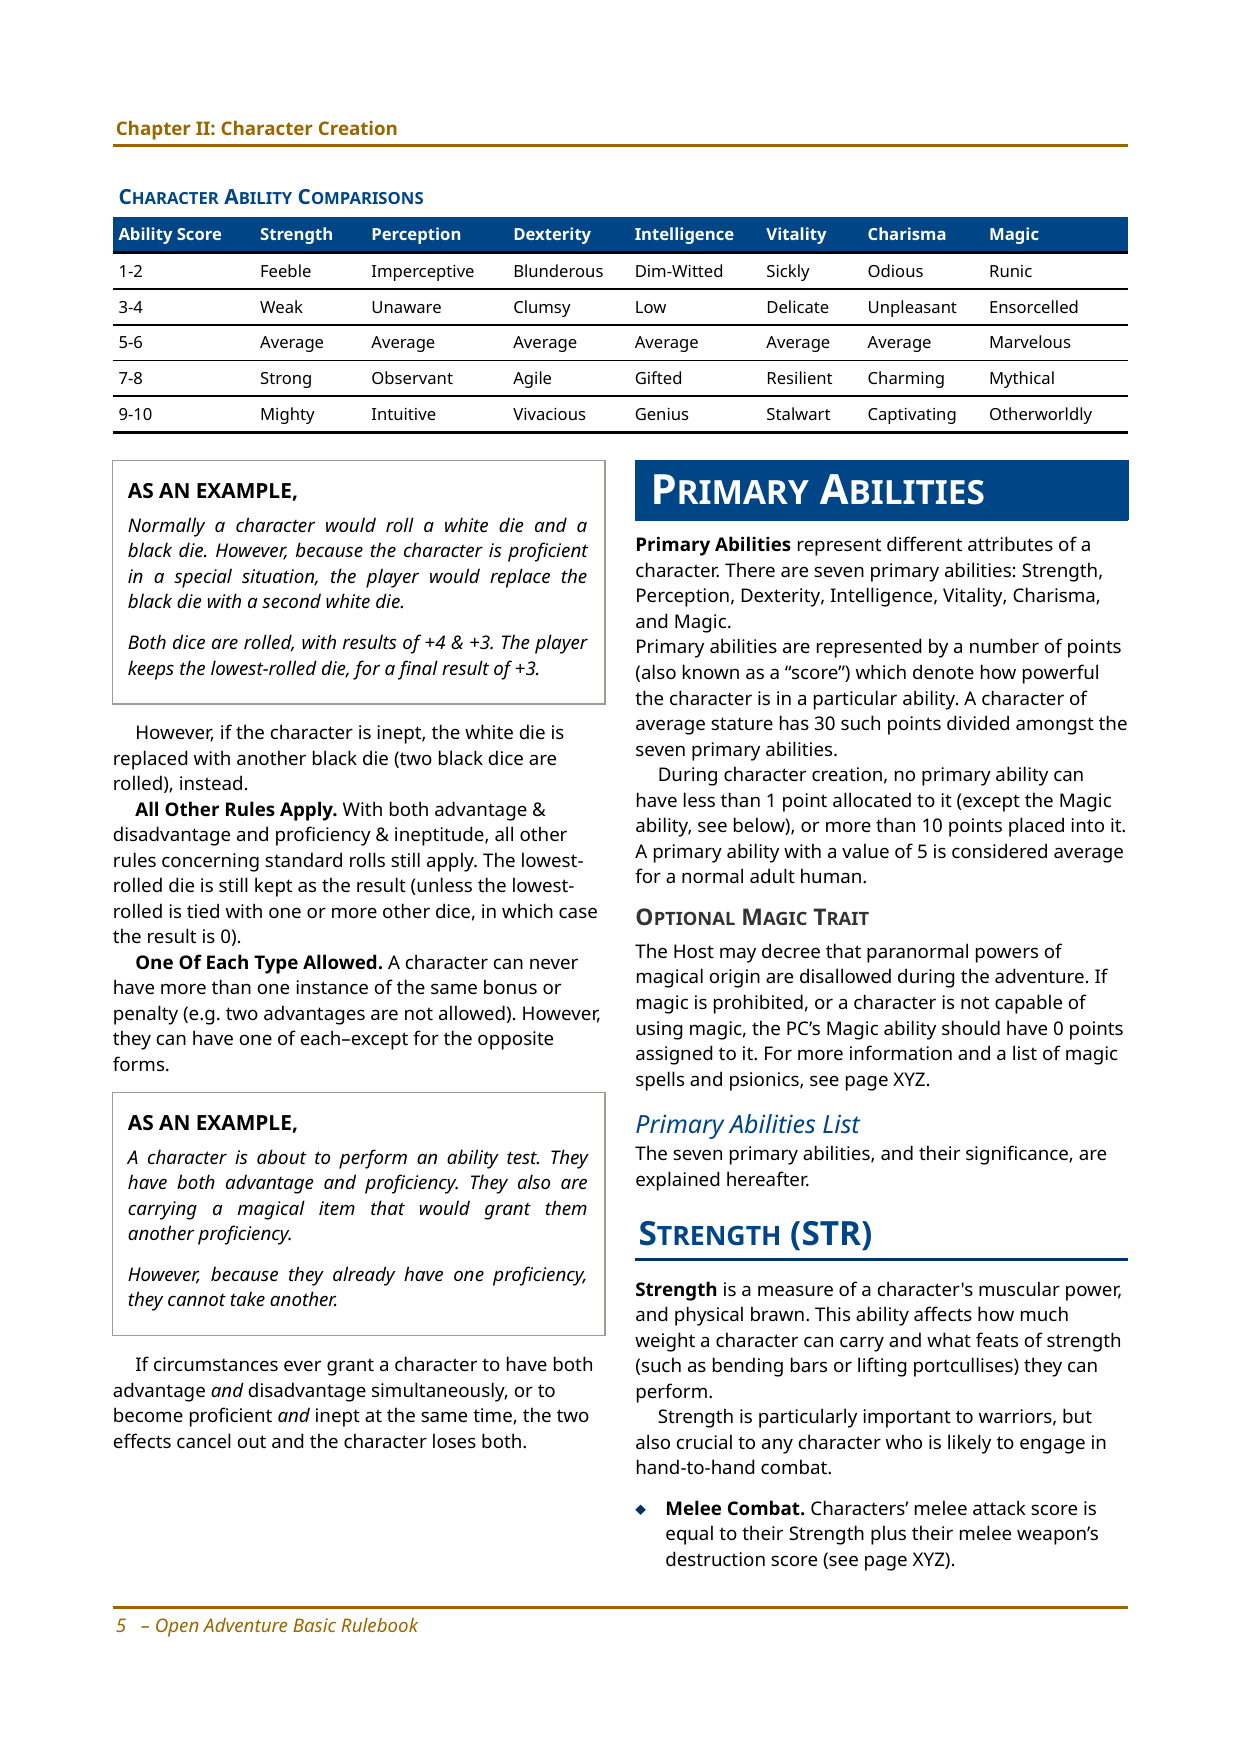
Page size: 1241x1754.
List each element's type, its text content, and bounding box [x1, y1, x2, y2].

table_cell Average [254, 326, 366, 359]
text Strength is particularly important to warriors, but also crucial to any character who is likely to engage in hand-to-hand combat. [635, 1404, 1128, 1480]
table_cell Blunderous [507, 254, 629, 288]
text During character creation, no primary ability can have less than 1 point allocated to it (except the magic ability, see below), or more than 10 points placed into it. A primary ability with a value of 5 is considered average for a normal adult human. [635, 761, 1128, 889]
subtitle Optional Magic Trait [635, 901, 1128, 932]
text Primary abilities are represented by a number of points (also known as a “score”) which denote how powerful the character is in a particular ability. A character of average stature has 30 such points divided amongst the seven primary abilities. [635, 634, 1128, 761]
table_cell Unpleasant [862, 290, 983, 324]
table_cell Ability Score [113, 217, 254, 251]
table_cell Otherworldly [983, 397, 1128, 431]
table_cell Stalwart [760, 397, 862, 431]
table_cell Captivating [862, 397, 983, 431]
subtitle Primary Abilities [636, 461, 1128, 520]
table_cell Gifted [629, 361, 760, 395]
table_cell Clumsy [507, 290, 629, 324]
table_cell Mythical [983, 361, 1128, 395]
table_cell Delicate [760, 290, 862, 324]
table_cell Charming [862, 361, 983, 395]
table_cell Genius [629, 397, 760, 431]
table_cell Marvelous [983, 326, 1128, 359]
table_cell Average [366, 326, 507, 359]
table_cell Perception [366, 217, 507, 251]
table_cell Agile [507, 361, 629, 395]
table_cell Average [760, 326, 862, 359]
table_cell 9-10 [113, 397, 254, 431]
table_cell Strength [254, 217, 366, 251]
table_cell Observant [366, 361, 507, 395]
text Primary Abilities represent different attributes of a character. There are seven primary abilities: Strength, Perception, Dexterity, Intelligence, Vitality, Charisma, and Magic. [635, 532, 1128, 634]
table_cell Mighty [254, 397, 366, 431]
table_cell Intelligence [629, 217, 760, 251]
list Melee Combat. Characters’ melee attack score is equal to their strength plus their melee weapon’s destruction score (see page XYZ). [635, 1495, 1128, 1572]
table_cell 3-4 [113, 290, 254, 324]
table_cell 7-8 [113, 361, 254, 395]
text If circumstances ever grant a character to have both advantage and disadvantage simultaneously, or to become proficient and inept at the same time, the two effects cancel out and the character loses both. [113, 1351, 605, 1453]
text The seven primary abilities, and their significance, are explained hereafter. [635, 1140, 1128, 1191]
table_cell Runic [983, 254, 1128, 288]
text One of Each Type Allowed. A character can never have more than one instance of the same bonus or penalty (e.g. two advantages are not allowed). However, they can have one of each–except for the opposite forms. [113, 949, 605, 1077]
table_cell 1-2 [113, 254, 254, 288]
table_cell Ensorcelled [983, 290, 1128, 324]
text Strength is a measure of a character's muscular power, and physical brawn. This ability affects how much weight a character can carry and what feats of strength (such as bending bars or lifting portcullises) they can perform. [635, 1276, 1128, 1404]
table_cell Magic [983, 217, 1128, 251]
table_cell Unaware [366, 290, 507, 324]
table_cell Average [507, 326, 629, 359]
table_cell Dexterity [507, 217, 629, 251]
table_cell Weak [254, 290, 366, 324]
table_cell Odious [862, 254, 983, 288]
table_header As An Example, Normally a character would roll a white die and a black die. However, because the character is proficient in a special situation, the player would replace the black die with a second white die. Both dice are rolled, with results of +4 & +3. The player keeps the lowest-rolled die, for a final result of +3. [113, 461, 604, 703]
table_cell Dim-Witted [629, 254, 760, 288]
table_header As An Example, A character is about to perform an ability test. They have both advantage and proficiency. They also are carrying a magical item that would grant them another proficiency. However, because they already have one proficiency, they cannot take another. [113, 1093, 604, 1335]
table_cell Average [862, 326, 983, 359]
table_cell Resilient [760, 361, 862, 395]
table_cell Intuitive [366, 397, 507, 431]
table_cell Vivacious [507, 397, 629, 431]
table_cell Strong [254, 361, 366, 395]
table_cell Average [629, 326, 760, 359]
text All Other Rules Apply. With both advantage & disadvantage and proficiency & ineptitude, all other rules concerning standard rolls still apply. The lowest-rolled die is still kept as the result (unless the lowest-rolled is tied with one or more other dice, in which case the result is 0). [113, 796, 605, 949]
table_cell Feeble [254, 254, 366, 288]
table_cell 5-6 [113, 326, 254, 359]
table_cell Sickly [760, 254, 862, 288]
text The host may decree that paranormal powers of magical origin are disallowed during the adventure. If magic is prohibited, or a character is not capable of using magic, the PC’s magic ability should have 0 points assigned to it. For more information and a list of magic spells and psionics, see page XYZ. [635, 938, 1128, 1091]
table_cell Low [629, 290, 760, 324]
table_header Character Ability Comparisons [113, 177, 1128, 217]
table_cell Imperceptive [366, 254, 507, 288]
table_cell Vitality [760, 217, 862, 251]
subtitle Primary Abilities List [635, 1106, 1128, 1140]
text However, if the character is inept, the white die is replaced with another black die (two black dice are rolled), instead. [113, 719, 605, 796]
table_cell Charisma [862, 217, 983, 251]
list [1020, 1206, 1082, 1258]
